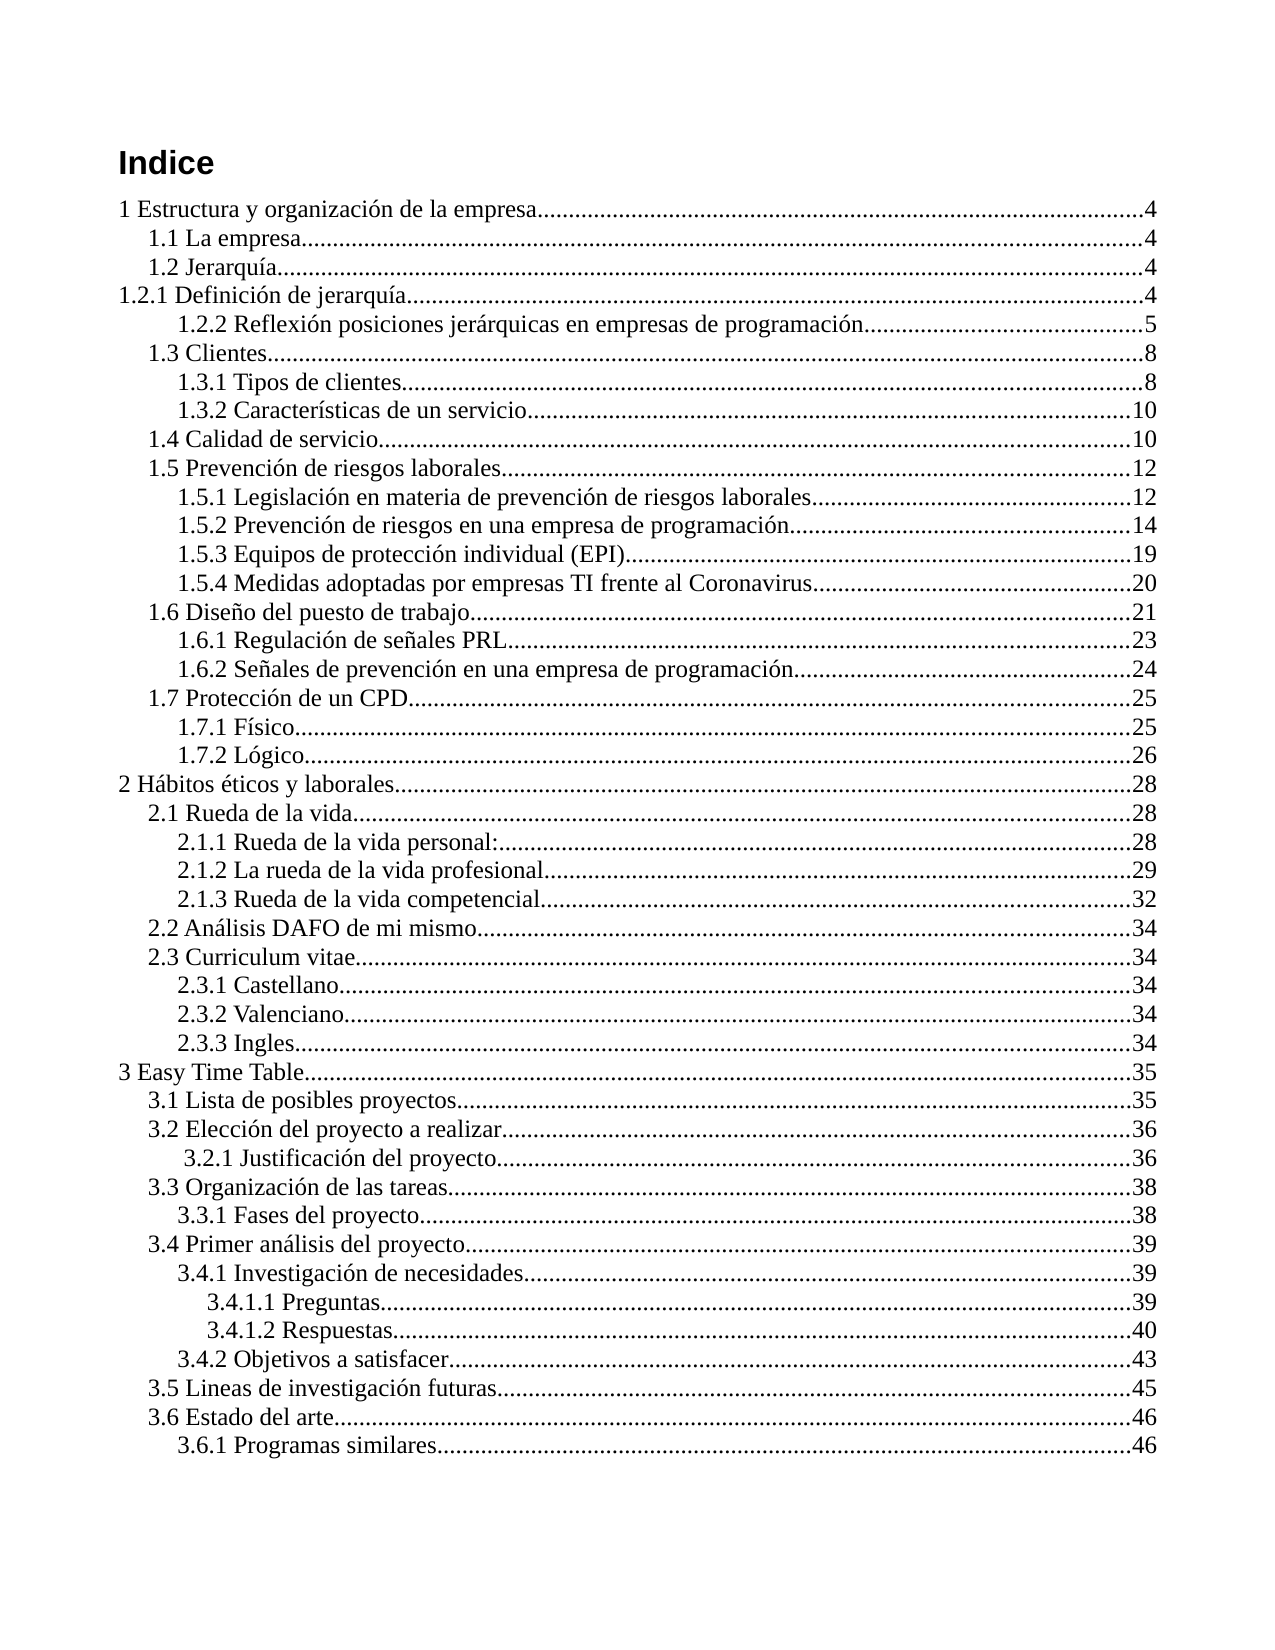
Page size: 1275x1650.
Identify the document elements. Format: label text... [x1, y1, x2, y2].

text 2.3.1 Castellano 34 [177, 970, 1157, 999]
text 2.3 Curriculum vitae 34 [148, 942, 1157, 970]
text 1.5.1 Legislación en materia de prevención de riesgos laborales 12 [177, 482, 1157, 510]
text 3.4 Primer análisis del proyecto 39 [148, 1229, 1157, 1258]
text 3.4.1 Investigación de necesidades 39 [177, 1258, 1157, 1287]
text 1.5.3 Equipos de protección individual (EPI) 19 [177, 539, 1157, 568]
text 3.2 Elección del proyecto a realizar 36 [148, 1114, 1157, 1143]
text 2.3.2 Valenciano 34 [177, 999, 1157, 1028]
text 1.6.2 Señales de prevención en una empresa de programación. 24 [177, 654, 1157, 683]
text 2.1.1 Rueda de la vida personal: 28 [177, 827, 1157, 855]
text 1.2.2 Reflexión posiciones jerárquicas en empresas de programación 5 [177, 309, 1157, 338]
text 1.3 Clientes 8 [148, 338, 1157, 367]
text 1.3.1 Tipos de clientes 8 [177, 367, 1157, 395]
text 3.1 Lista de posibles proyectos 35 [148, 1085, 1157, 1114]
text 1.5.2 Prevención de riesgos en una empresa de programación 14 [177, 510, 1157, 539]
text 2.1 Rueda de la vida 28 [148, 798, 1157, 827]
text 3.4.2 Objetivos a satisfacer 43 [177, 1344, 1157, 1373]
text 1.2.1 Definición de jerarquía 4 [118, 280, 1157, 309]
text 1.5 Prevención de riesgos laborales 12 [148, 453, 1157, 482]
text 1.1 La empresa 4 [148, 223, 1157, 252]
text 1.2 Jerarquía 4 [148, 252, 1157, 280]
text 3.3.1 Fases del proyecto 38 [177, 1200, 1157, 1229]
text 3 Easy Time Table 35 [118, 1057, 1157, 1085]
text 1.7 Protección de un CPD 25 [148, 683, 1157, 712]
text 3.3 Organización de las tareas 38 [148, 1172, 1157, 1200]
text 2 Hábitos éticos y laborales 28 [118, 769, 1157, 798]
text 2.1.2 La rueda de la vida profesional 29 [177, 855, 1157, 884]
text 3.4.1.2 Respuestas 40 [207, 1315, 1157, 1344]
text 1.4 Calidad de servicio 10 [148, 424, 1157, 453]
text 3.4.1.1 Preguntas 39 [207, 1287, 1157, 1315]
subtitle Indice [118, 143, 1157, 182]
text 3.6 Estado del arte 46 [148, 1402, 1157, 1430]
text 2.1.3 Rueda de la vida competencial 32 [177, 884, 1157, 913]
text 3.2.1 Justificación del proyecto 36 [177, 1143, 1157, 1172]
text 3.5 Lineas de investigación futuras 45 [148, 1373, 1157, 1402]
text 1.5.4 Medidas adoptadas por empresas TI frente al Coronavirus 20 [177, 568, 1157, 597]
text 1.3.2 Características de un servicio 10 [177, 395, 1157, 424]
text 3.6.1 Programas similares 46 [177, 1430, 1157, 1459]
text 2.3.3 Ingles 34 [177, 1028, 1157, 1057]
text 1.7.2 Lógico 26 [177, 740, 1157, 769]
text 1 Estructura y organización de la empresa 4 [118, 194, 1157, 223]
text 1.6 Diseño del puesto de trabajo 21 [148, 597, 1157, 625]
text 2.2 Análisis DAFO de mi mismo 34 [148, 913, 1157, 942]
text 1.6.1 Regulación de señales PRL 23 [177, 625, 1157, 654]
text 1.7.1 Físico 25 [177, 712, 1157, 740]
